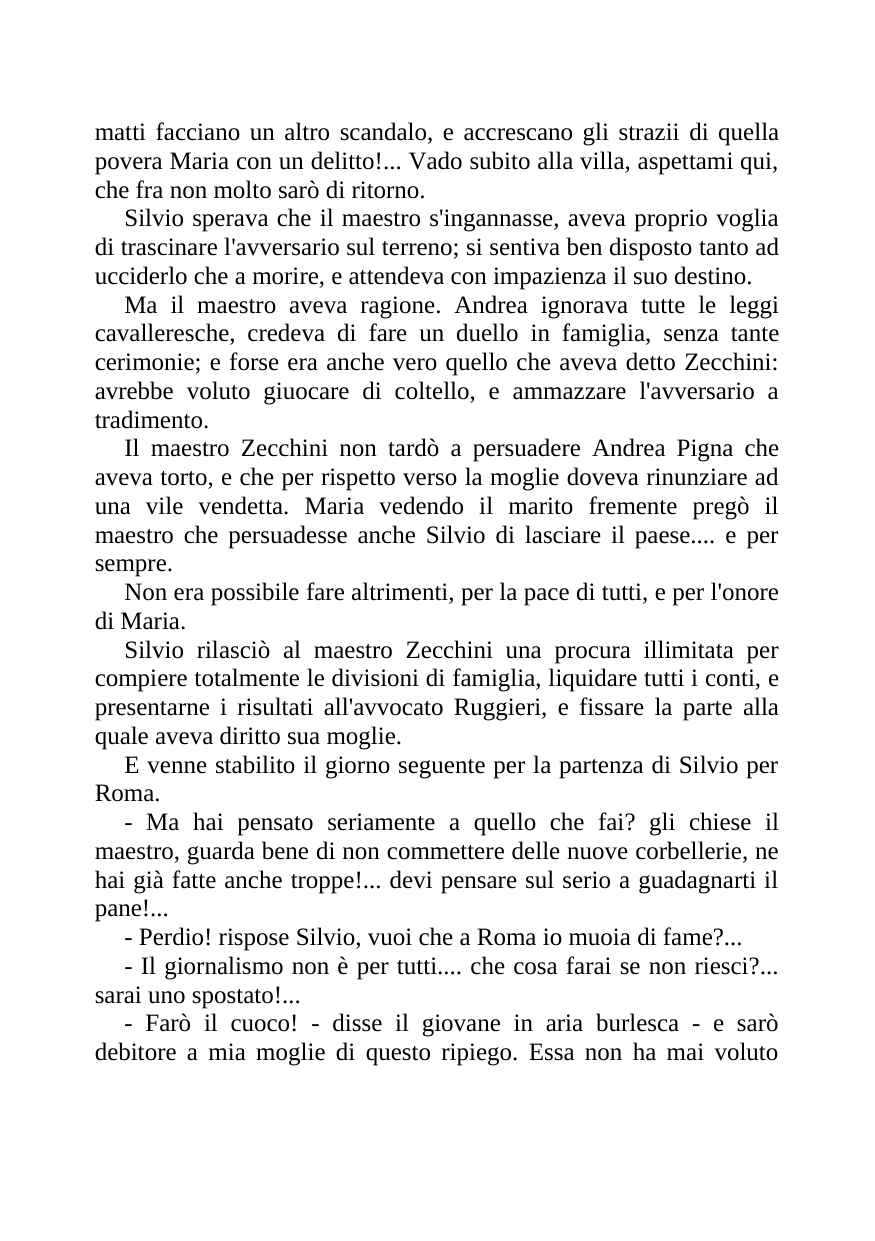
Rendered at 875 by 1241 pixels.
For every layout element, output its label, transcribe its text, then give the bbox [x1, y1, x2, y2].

text Silvio sperava che il maestro s'ingannasse, aveva proprio voglia di trascinare l'avversario sul terreno; si sentiva ben disposto tanto ad ucciderlo che a morire, e attendeva con impazienza il suo destino. [94, 203, 779, 290]
text - Perdio! rispose Silvio, vuoi che a Roma io muoia di fame?... [94, 922, 779, 951]
text - Farò il cuoco! - disse il giovane in aria burlesca - e sarò debitore a mia moglie di questo ripiego. Essa non ha mai voluto [94, 1008, 779, 1066]
text Non era possibile fare altrimenti, per la pace di tutti, e per l'onore di Maria. [94, 577, 779, 635]
text matti facciano un altro scandalo, e accrescano gli strazii di quella povera Maria con un delitto!... Vado subito alla villa, aspettami qui, che fra non molto sarò di ritorno. [94, 117, 779, 203]
text - Ma hai pensato seriamente a quello che fai? gli chiese il maestro, guarda bene di non commettere delle nuove corbellerie, ne hai già fatte anche troppe!... devi pensare sul serio a guadagnarti il pane!... [94, 807, 779, 922]
text Ma il maestro aveva ragione. Andrea ignorava tutte le leggi cavalleresche, credeva di fare un duello in famiglia, senza tante cerimonie; e forse era anche vero quello che aveva detto Zecchini: avrebbe voluto giuocare di coltello, e ammazzare l'avversario a tradimento. [94, 290, 779, 433]
text E venne stabilito il giorno seguente per la partenza di Silvio per Roma. [94, 750, 779, 807]
text - Il giornalismo non è per tutti.... che cosa farai se non riesci?... sarai uno spostato!... [94, 951, 779, 1008]
text Il maestro Zecchini non tardò a persuadere Andrea Pigna che aveva torto, e che per rispetto verso la moglie doveva rinunziare ad una vile vendetta. Maria vedendo il marito fremente pregò il maestro che persuadesse anche Silvio di lasciare il paese.... e per sempre. [94, 433, 779, 577]
text Silvio rilasciò al maestro Zecchini una procura illimitata per compiere totalmente le divisioni di famiglia, liquidare tutti i conti, e presentarne i risultati all'avvocato Ruggieri, e fissare la parte alla quale aveva diritto sua moglie. [94, 635, 779, 750]
